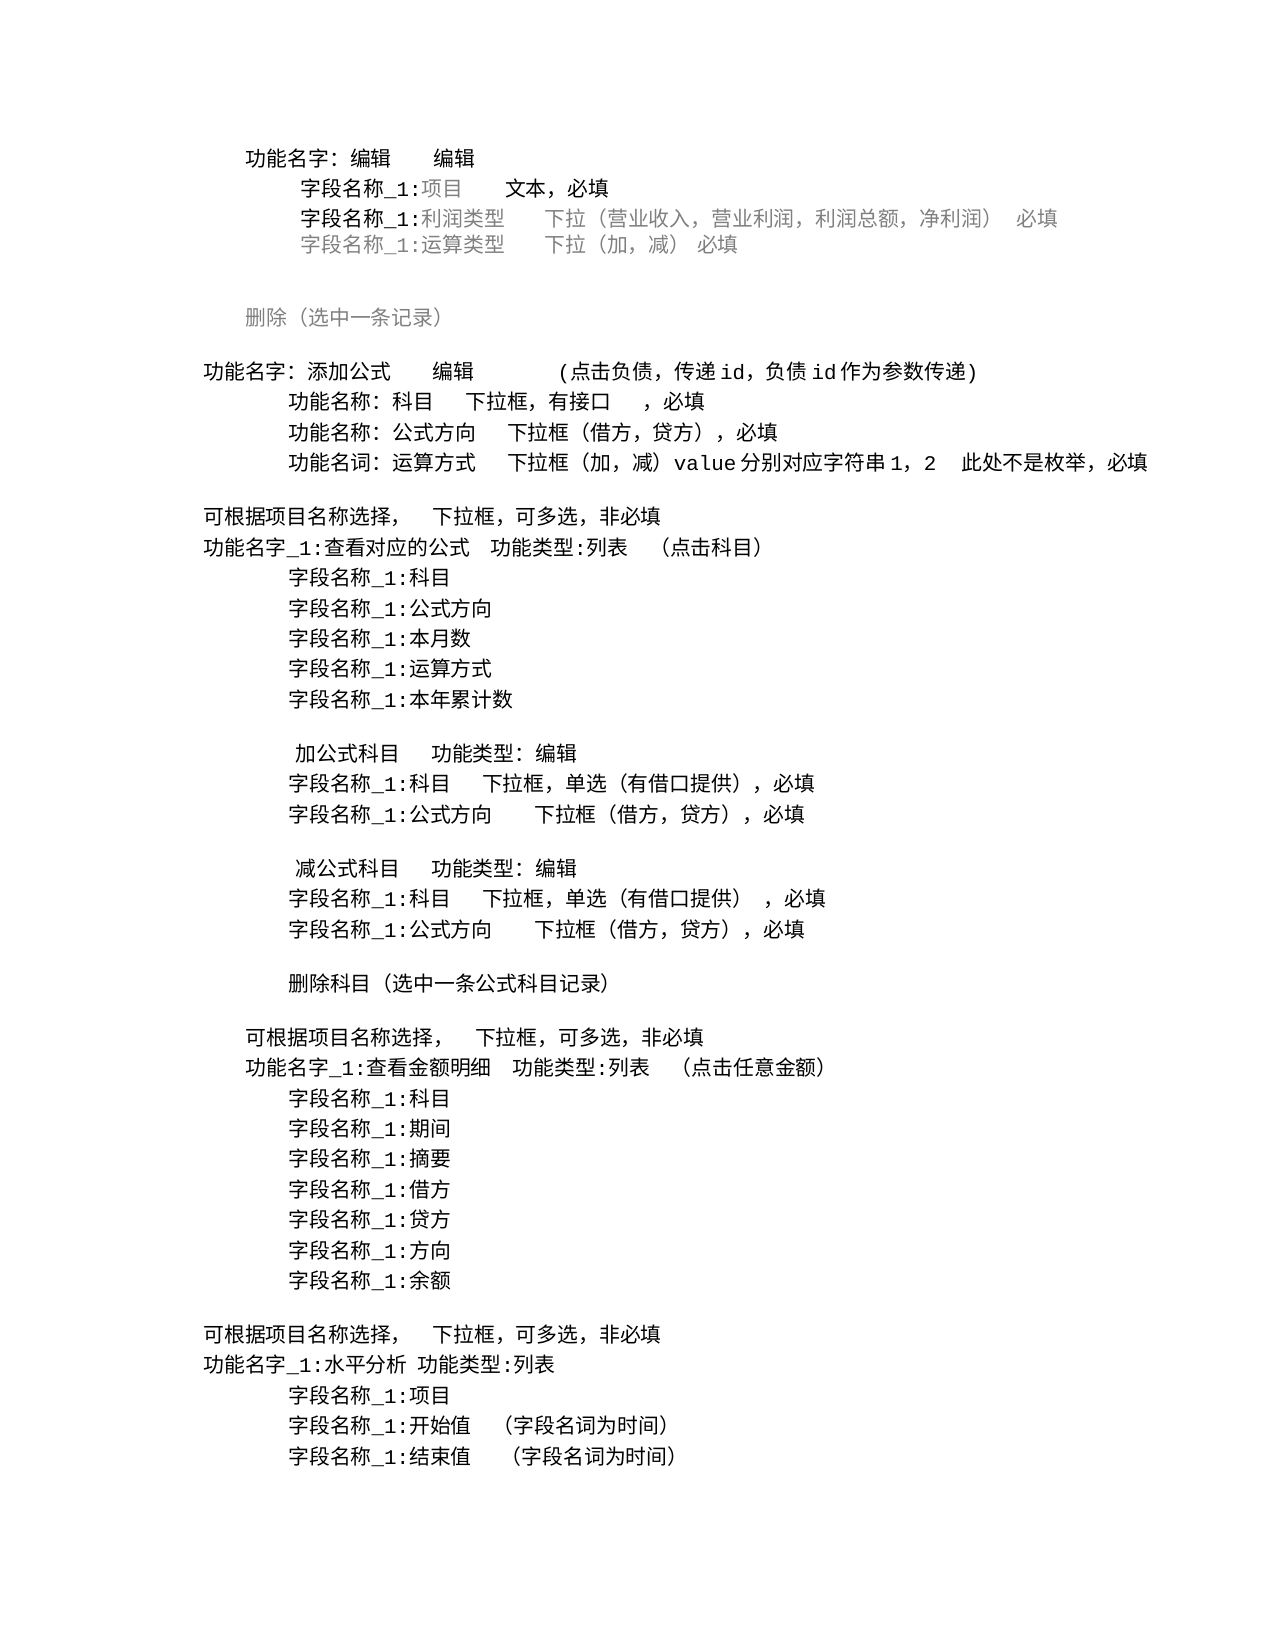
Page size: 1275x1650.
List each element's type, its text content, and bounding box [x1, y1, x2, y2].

text 字段名称_1:余额 [118, 1264, 1157, 1295]
text 加公式科目 功能类型：编辑 [118, 737, 1157, 767]
text 字段名称_1:结束值 （字段名词为时间） [118, 1440, 1157, 1470]
text 字段名称_1:运算类型 下拉（加，减） 必填 [118, 233, 1157, 259]
text 字段名称_1:期间 [118, 1112, 1157, 1143]
text 字段名称_1:贷方 [118, 1203, 1157, 1234]
text 字段名称_1:方向 [118, 1234, 1157, 1264]
text 字段名称_1:利润类型 下拉（营业收入，营业利润，利润总额，净利润） 必填 [118, 203, 1157, 233]
text 字段名称_1:本年累计数 [118, 683, 1157, 713]
text 字段名称_1:运算方式 [118, 653, 1157, 683]
text 字段名称_1:科目 [118, 1082, 1157, 1112]
text 功能名词：运算方式 下拉框（加，减）value分别对应字符串1，2 此处不是枚举，必填 [118, 446, 1157, 477]
text 功能名字_1:查看对应的公式 功能类型:列表 （点击科目） [118, 531, 1157, 561]
text 功能名称：科目 下拉框，有接口 ，必填 [118, 386, 1157, 416]
text 字段名称_1:科目 下拉框，单选（有借口提供），必填 [118, 767, 1157, 798]
text 字段名称_1:公式方向 [118, 592, 1157, 622]
text 字段名称_1:科目 [118, 561, 1157, 592]
text 功能名字_1:水平分析 功能类型:列表 [118, 1349, 1157, 1379]
text 可根据项目名称选择， 下拉框，可多选，非必填 [118, 1318, 1157, 1349]
text 字段名称_1:本月数 [118, 622, 1157, 653]
text 字段名称_1:摘要 [118, 1143, 1157, 1173]
text 可根据项目名称选择， 下拉框，可多选，非必填 [118, 1021, 1157, 1051]
text 功能名字：编辑 编辑 [118, 142, 1157, 172]
text 字段名称_1:开始值 （字段名词为时间） [118, 1409, 1157, 1440]
text 减公式科目 功能类型：编辑 [118, 852, 1157, 882]
text 可根据项目名称选择， 下拉框，可多选，非必填 [118, 501, 1157, 531]
text 字段名称_1:公式方向 下拉框（借方，贷方），必填 [118, 913, 1157, 943]
text 功能名字：添加公式 编辑 (点击负债，传递id，负债id作为参数传递) [118, 355, 1157, 386]
text 功能名称：公式方向 下拉框（借方，贷方），必填 [118, 416, 1157, 446]
text 字段名称_1:科目 下拉框，单选（有借口提供） ，必填 [118, 882, 1157, 913]
text 字段名称_1:公式方向 下拉框（借方，贷方），必填 [118, 798, 1157, 828]
text 删除（选中一条记录） [118, 306, 1157, 332]
text 删除科目（选中一条公式科目记录） [118, 967, 1157, 997]
text 功能名字_1:查看金额明细 功能类型:列表 （点击任意金额） [118, 1051, 1157, 1082]
text 字段名称_1:项目 [118, 1379, 1157, 1409]
text 字段名称_1:借方 [118, 1173, 1157, 1203]
text 字段名称_1:项目 文本，必填 [118, 172, 1157, 203]
